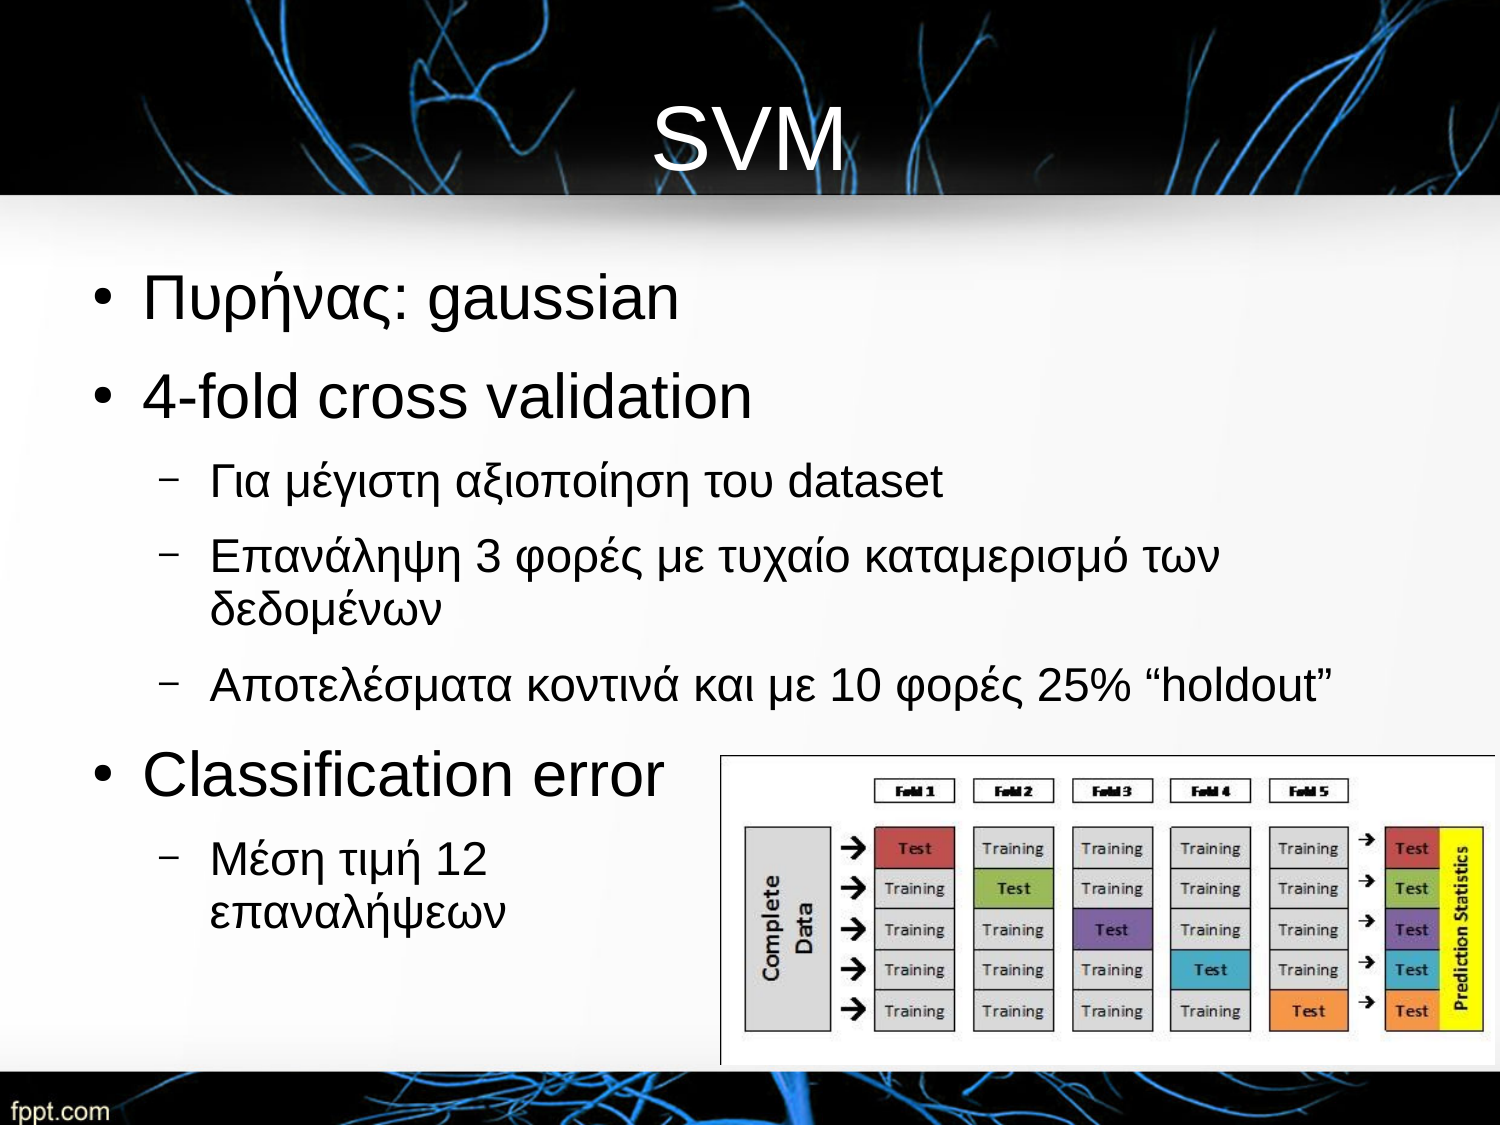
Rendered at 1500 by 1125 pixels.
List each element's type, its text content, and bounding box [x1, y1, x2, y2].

picture [0, 0, 1500, 1125]
list Πυρήνας: gaussian 4-fold cross validation Για μέγιστη αξιοποίηση του dataset Επανάληψη 3 φορές με τυχαίο καταμερισμό των δεδομένων Αποτελέσματα κοντινά και με 10 φορές 25% “holdout” Classification error Μέση τιμή 12 επαναλήψεων [75, 262, 1425, 946]
title SVM [75, 44, 1425, 233]
